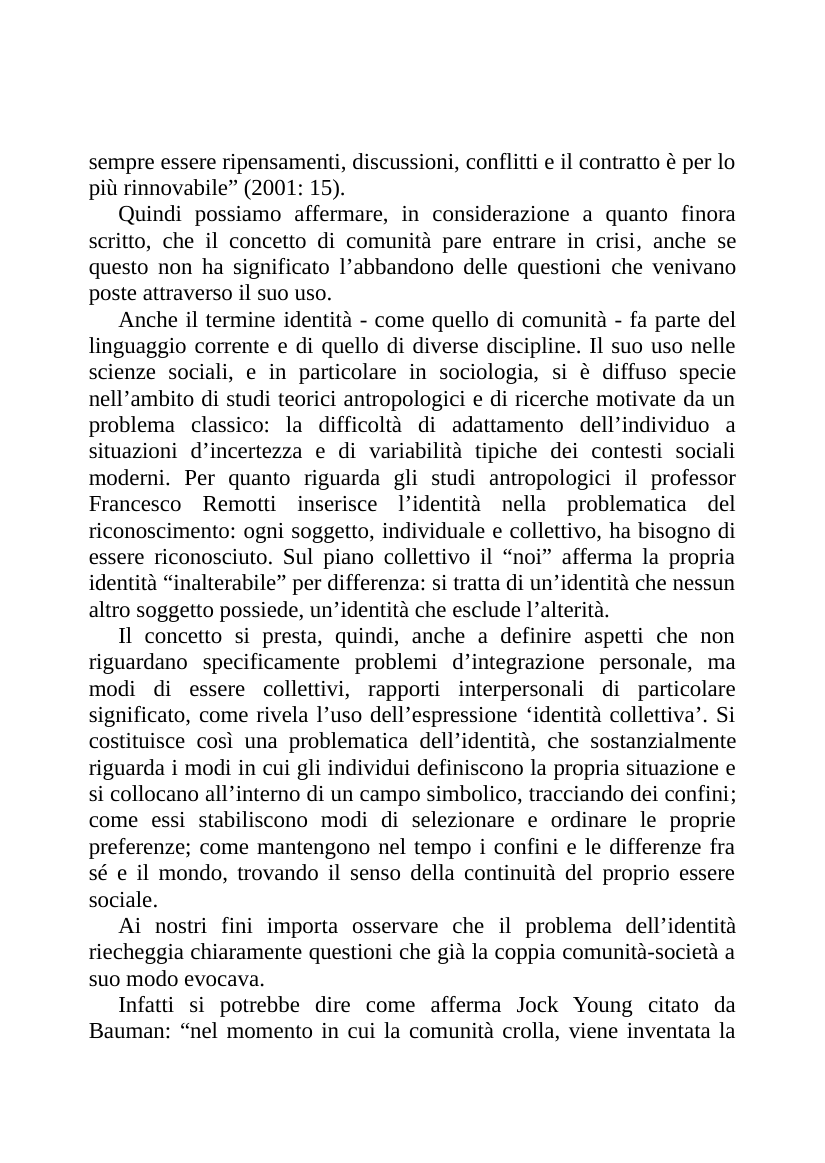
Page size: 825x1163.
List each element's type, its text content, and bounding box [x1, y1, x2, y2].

text Ai nostri fini importa osservare che il problema dell’identità riecheggia chiaramente questioni che già la coppia comunità-società a suo modo evocava. [88, 912, 736, 991]
text Anche il termine identità - come quello di comunità - fa parte del linguaggio corrente e di quello di diverse discipline. Il suo uso nelle scienze sociali, e in particolare in sociologia, si è diffuso specie nell’ambito di studi teorici antropologici e di ricerche motivate da un problema classico: la difficoltà di adattamento dell’individuo a situazioni d’incertezza e di variabilità tipiche dei contesti sociali moderni. Per quanto riguarda gli studi antropologici il professor Francesco Remotti inserisce l’identità nella problematica del riconoscimento: ogni soggetto, individuale e collettivo, ha bisogno di essere riconosciuto. Sul piano collettivo il “noi” afferma la propria identità “inalterabile” per differenza: si tratta di un’identità che nessun altro soggetto possiede, un’identità che esclude l’alterità. [88, 306, 736, 622]
text Quindi possiamo affermare, in considerazione a quanto finora scritto, che il concetto di comunità pare entrare in crisi, anche se questo non ha significato l’abbandono delle questioni che venivano poste attraverso il suo uso. [88, 200, 736, 306]
text Il concetto si presta, quindi, anche a definire aspetti che non riguardano specificamente problemi d’integrazione personale, ma modi di essere collettivi, rapporti interpersonali di particolare significato, come rivela l’uso dell’espressione ‘identità collettiva’. Si costituisce così una problematica dell’identità, che sostanzialmente riguarda i modi in cui gli individui definiscono la propria situazione e si collocano all’interno di un campo simbolico, tracciando dei confini; come essi stabiliscono modi di selezionare e ordinare le proprie preferenze; come mantengono nel tempo i confini e le differenze fra sé e il mondo, trovando il senso della continuità del proprio essere sociale. [88, 622, 736, 912]
text Infatti si potrebbe dire come afferma Jock Young citato da Bauman: “nel momento in cui la comunità crolla, viene inventata la [88, 991, 736, 1044]
text sempre essere ripensamenti, discussioni, conflitti e il contratto è per lo più rinnovabile” (2001: 15). [88, 148, 736, 200]
